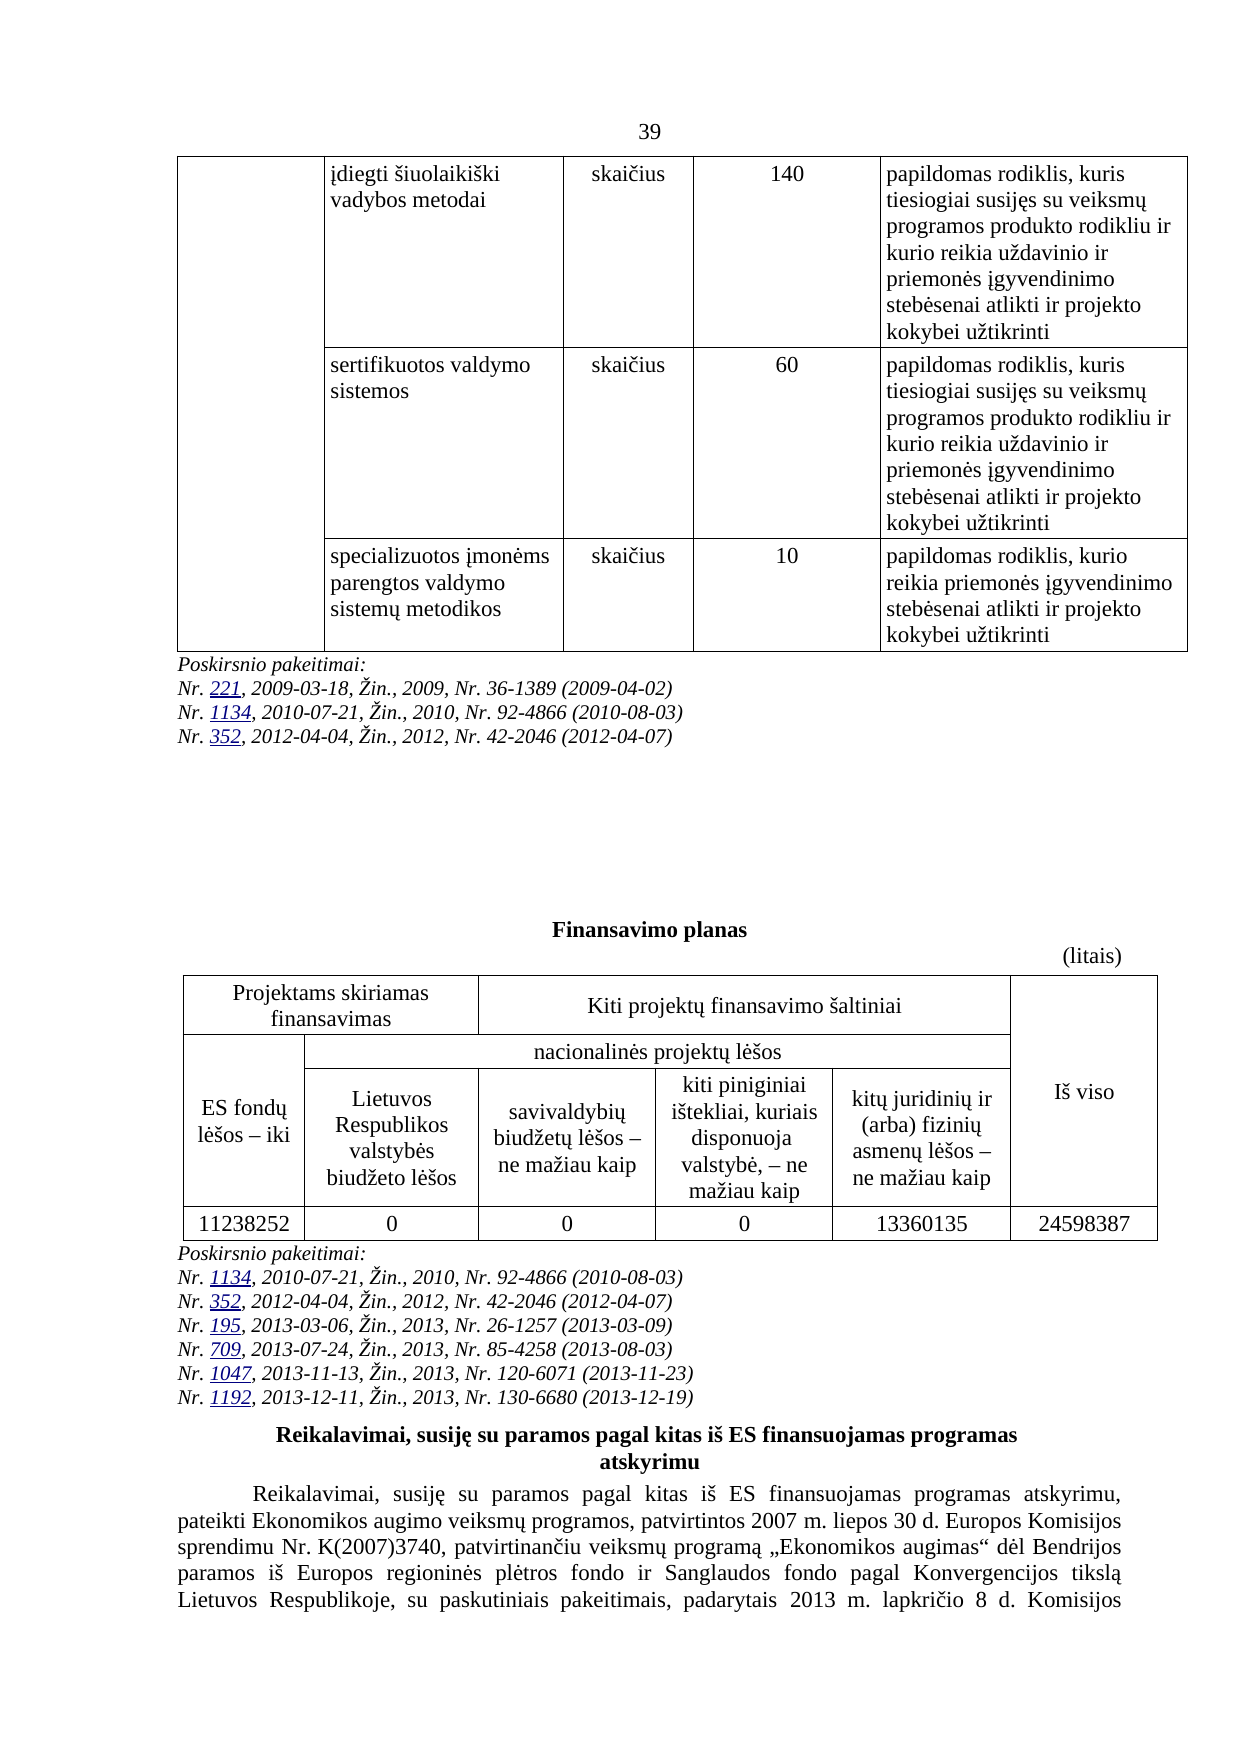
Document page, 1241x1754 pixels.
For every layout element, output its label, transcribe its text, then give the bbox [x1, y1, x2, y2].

text Nr. 709, 2013-07-24, Žin., 2013, Nr. 85-4258 (2013-08-03) [177, 1337, 1122, 1361]
text Poskirsnio pakeitimai: [177, 652, 1122, 676]
table_cell savivaldybių biudžetų lėšos – ne mažiau kaip [479, 1069, 655, 1206]
table_cell skaičius [564, 157, 693, 347]
text Nr. 221, 2009-03-18, Žin., 2009, Nr. 36-1389 (2009-04-02) [177, 676, 1122, 700]
table_cell 60 [694, 348, 880, 538]
table_cell kiti piniginiai ištekliai, kuriais disponuoja valstybė, – ne mažiau kaip [656, 1069, 832, 1206]
text Poskirsnio pakeitimai: [177, 1241, 1122, 1264]
table_header Projektams skiriamas finansavimas [184, 976, 478, 1034]
text Reikalavimai, susiję su paramos pagal kitas iš ES finansuojamas programas atskyrimu [177, 1421, 1122, 1474]
table_cell 0 [479, 1207, 655, 1239]
text Nr. 352, 2012-04-04, Žin., 2012, Nr. 42-2046 (2012-04-07) [177, 1289, 1122, 1313]
text Nr. 1134, 2010-07-21, Žin., 2010, Nr. 92-4866 (2010-08-03) [177, 700, 1122, 724]
table_cell sertifikuotos valdymo sistemos [325, 348, 563, 538]
table_cell [178, 157, 324, 651]
table_cell 140 [694, 157, 880, 347]
table_cell 24598387 [1011, 1207, 1157, 1239]
table_cell kitų juridinių ir (arba) fizinių asmenų lėšos – ne mažiau kaip [833, 1069, 1010, 1206]
table_cell 10 [694, 539, 880, 651]
table_cell papildomas rodiklis, kurio reikia priemonės įgyvendinimo stebėsenai atlikti ir projekto kokybei užtikrinti [881, 539, 1187, 651]
table_cell 0 [305, 1207, 478, 1239]
table_cell papildomas rodiklis, kuris tiesiogiai susijęs su veiksmų programos produkto rodikliu ir kurio reikia uždavinio ir priemonės įgyvendinimo stebėsenai atlikti ir projekto kokybei užtikrinti [881, 157, 1187, 347]
text (litais) [177, 942, 1122, 968]
text Nr. 1134, 2010-07-21, Žin., 2010, Nr. 92-4866 (2010-08-03) [177, 1264, 1122, 1289]
text Nr. 1192, 2013-12-11, Žin., 2013, Nr. 130-6680 (2013-12-19) [177, 1385, 1122, 1409]
text Nr. 195, 2013-03-06, Žin., 2013, Nr. 26-1257 (2013-03-09) [177, 1313, 1122, 1337]
text Reikalavimai, susiję su paramos pagal kitas iš ES finansuojamas programas atskyrimu, pateikti Ekonomikos augimo veiksmų programos, patvirtintos 2007 m. liepos 30 d. Europos Komisijos sprendimu Nr. K(2007)3740, patvirtinančiu veiksmų programą „Ekonomikos augimas“ dėl Bendrijos paramos iš Europos regioninės plėtros fondo ir Sanglaudos fondo pagal Konvergencijos tikslą Lietuvos Respublikoje, su paskutiniais pakeitimais, padarytais 2013 m. lapkričio 8 d. Komisijos [177, 1480, 1122, 1612]
text Nr. 352, 2012-04-04, Žin., 2012, Nr. 42-2046 (2012-04-07) [177, 724, 1122, 748]
table_header Iš viso [1011, 976, 1157, 1206]
text Nr. 1047, 2013-11-13, Žin., 2013, Nr. 120-6071 (2013-11-23) [177, 1361, 1122, 1385]
table_cell Lietuvos Respublikos valstybės biudžeto lėšos [305, 1069, 478, 1206]
table_cell skaičius [564, 348, 693, 538]
table_cell 0 [656, 1207, 832, 1239]
table_cell įdiegti šiuolaikiški vadybos metodai [325, 157, 563, 347]
table_cell 11238252 [184, 1207, 304, 1239]
table_header Kiti projektų finansavimo šaltiniai [479, 976, 1010, 1034]
table_cell skaičius [564, 539, 693, 651]
table_cell nacionalinės projektų lėšos [305, 1035, 1010, 1068]
table_cell specializuotos įmonėms parengtos valdymo sistemų metodikos [325, 539, 563, 651]
table_cell ES fondų lėšos – iki [184, 1035, 304, 1206]
table_cell 13360135 [833, 1207, 1010, 1239]
table_cell papildomas rodiklis, kuris tiesiogiai susijęs su veiksmų programos produkto rodikliu ir kurio reikia uždavinio ir priemonės įgyvendinimo stebėsenai atlikti ir projekto kokybei užtikrinti [881, 348, 1187, 538]
text Finansavimo planas [177, 916, 1122, 942]
